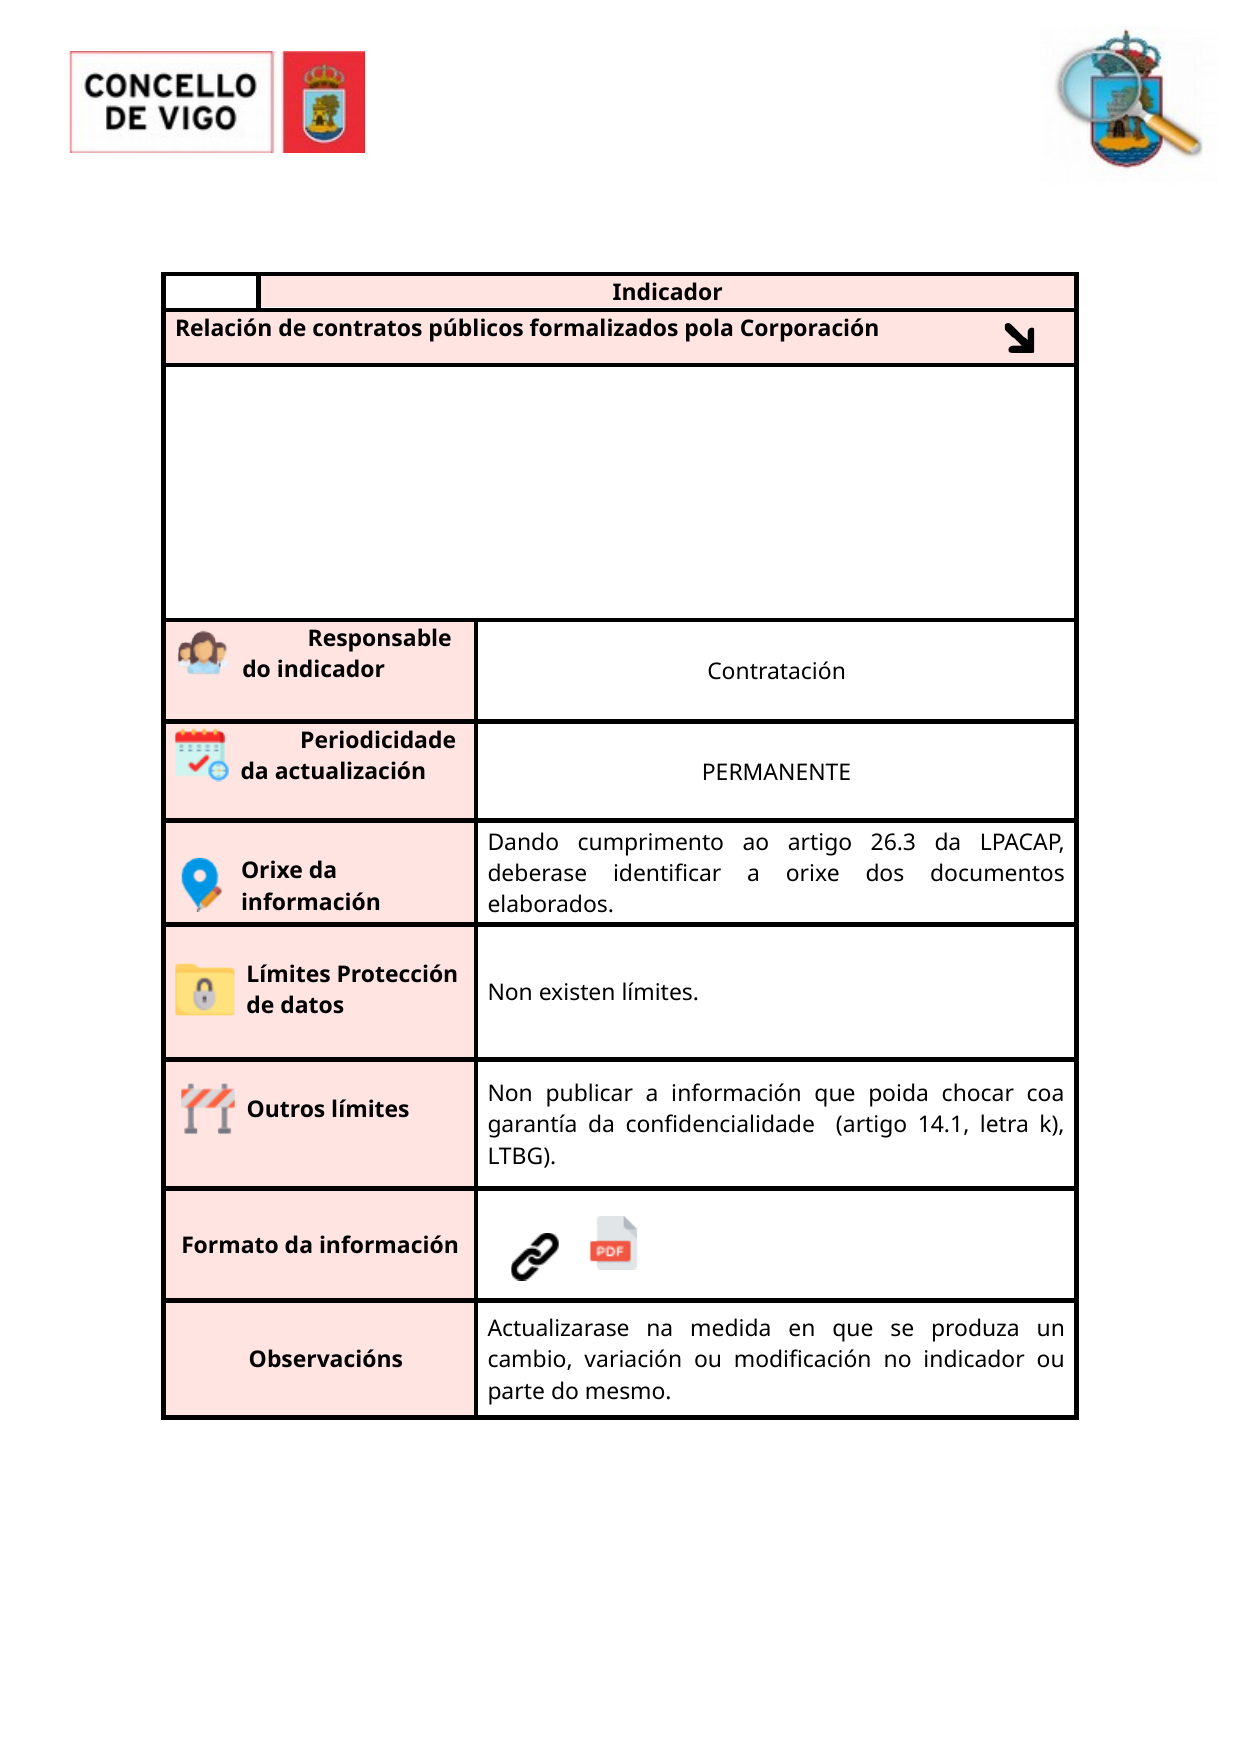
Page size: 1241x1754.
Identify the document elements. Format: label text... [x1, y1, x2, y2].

picture [511, 1233, 559, 1281]
picture [1040, 26, 1218, 186]
table_cell Observacións [166, 1303, 474, 1415]
table_cell Formato da información [166, 1191, 474, 1298]
table_cell Outros límites [166, 1062, 474, 1186]
picture [175, 960, 235, 1020]
picture [181, 1082, 235, 1136]
table_cell [478, 1191, 1074, 1298]
table_cell PERMANENTE [478, 724, 1074, 818]
picture [69, 51, 365, 153]
table_cell Relación de contratos públicos formalizados pola Corporación [166, 312, 1074, 363]
table_cell Dando cumprimento ao artigo 26.3 da LPACAP, deberase identificar a orixe dos documentos elaborados. [478, 823, 1074, 922]
table_header Indicador [261, 276, 1074, 307]
table_cell Orixe da información [166, 823, 474, 922]
table_cell Límites Protección de datos [166, 927, 474, 1057]
table_cell Non publicar a información que poida chocar coa garantía da confidencialidade (artigo 14.1, letra k), LTBG). [478, 1062, 1074, 1186]
table_cell Periodicidade da actualización [166, 724, 474, 818]
table_cell Actualizarase na medida en que se produza un cambio, variación ou modificación no indicador ou parte do mesmo. [478, 1303, 1074, 1415]
picture [175, 858, 229, 912]
picture [193, 870, 207, 882]
table_cell Non existen límites. [478, 927, 1074, 1057]
table_cell Contratación [478, 622, 1074, 719]
table_header [166, 276, 256, 307]
table_cell Responsable do indicador [166, 622, 474, 719]
picture [175, 728, 229, 782]
picture [1004, 323, 1035, 353]
picture [177, 626, 231, 680]
picture [587, 1216, 641, 1270]
table_cell [166, 367, 1074, 617]
